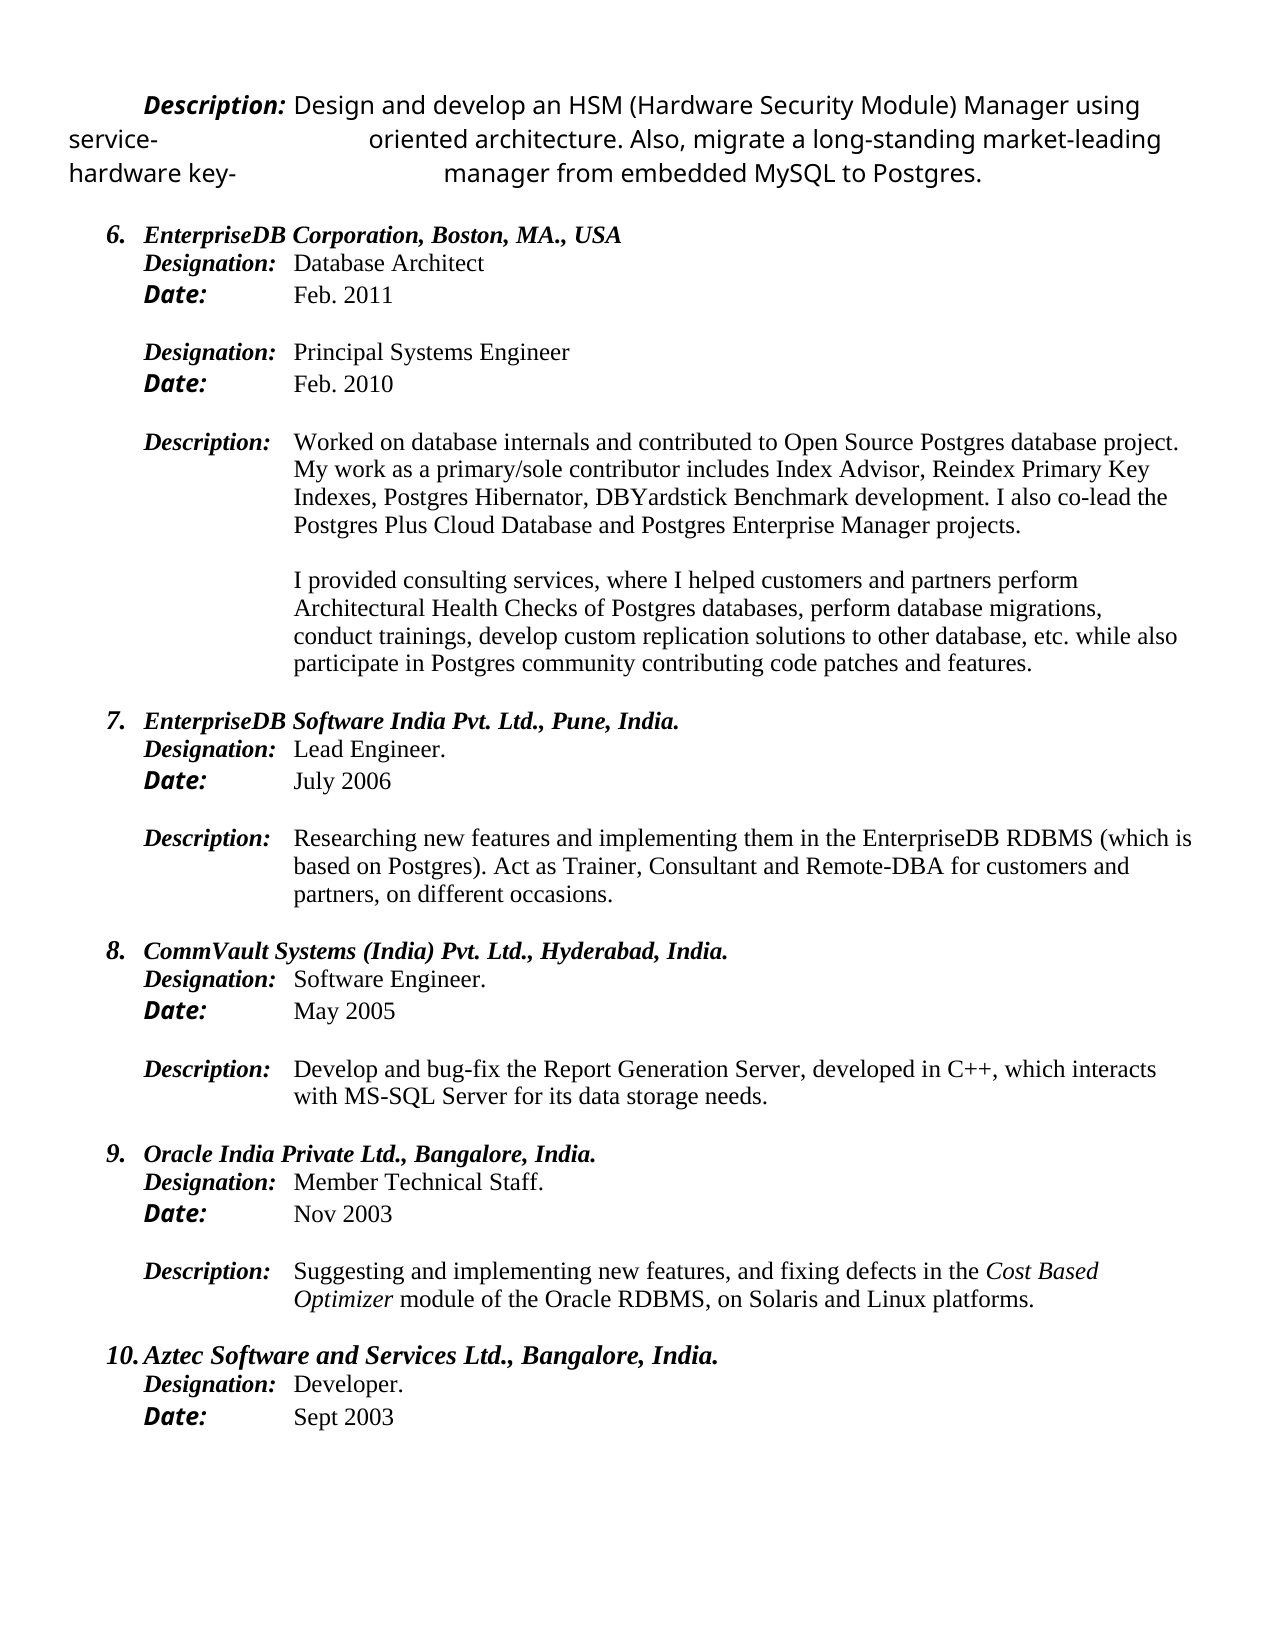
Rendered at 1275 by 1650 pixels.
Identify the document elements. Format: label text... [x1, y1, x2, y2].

list Aztec Software and Services Ltd., Bangalore, India. [106, 1341, 1193, 1371]
text Description: Develop and bug-fix the Report Generation Server, developed in C++, which interacts with MS-SQL Server for its data storage needs. [143, 1055, 1193, 1110]
list EnterpriseDB Corporation, Boston, MA., USA [106, 219, 1193, 249]
text Designation: Lead Engineer. [106, 735, 1193, 763]
text Description: Design and develop an HSM (Hardware Security Module) Manager using service- oriented architecture. Also, migrate a long-standing market-leading hardware key- manager from embedded MySQL to Postgres. [68, 87, 1193, 189]
text Date: Sept 2003 [106, 1398, 1193, 1432]
text Designation: Developer. [106, 1371, 1193, 1398]
text I provided consulting services, where I helped customers and partners perform Architectural Health Checks of Postgres databases, perform database migrations, conduct trainings, develop custom replication solutions to other database, etc. while also participate in Postgres community contributing code patches and features. [143, 566, 1193, 677]
text Designation: Software Engineer. [106, 965, 1193, 993]
text Date: July 2006 [106, 763, 1193, 797]
text Description: Researching new features and implementing them in the EnterpriseDB RDBMS (which is based on Postgres). Act as Trainer, Consultant and Remote-DBA for customers and partners, on different occasions. [143, 824, 1193, 908]
list CommVault Systems (India) Pvt. Ltd., Hyderabad, India. [106, 935, 1193, 965]
list EnterpriseDB Software India Pvt. Ltd., Pune, India. [106, 705, 1193, 735]
text Designation: Principal Systems Engineer [106, 338, 1193, 366]
text Date: Nov 2003 [106, 1196, 1193, 1230]
text Designation: Database Architect [106, 249, 1193, 277]
text Designation: Member Technical Staff. [106, 1168, 1193, 1196]
list Oracle India Private Ltd., Bangalore, India. [106, 1138, 1193, 1168]
text Date: May 2005 [106, 993, 1193, 1027]
text Date: Feb. 2011 [106, 277, 1193, 311]
text Date: Feb. 2010 [106, 366, 1193, 400]
text Description: Suggesting and implementing new features, and fixing defects in the Cost Based Optimizer module of the Oracle RDBMS, on Solaris and Linux platforms. [143, 1257, 1193, 1313]
text Description: Worked on database internals and contributed to Open Source Postgres database project. My work as a primary/sole contributor includes Index Advisor, Reindex Primary Key Indexes, Postgres Hibernator, DBYardstick Benchmark development. I also co-lead the Postgres Plus Cloud Database and Postgres Enterprise Manager projects. [143, 428, 1193, 539]
